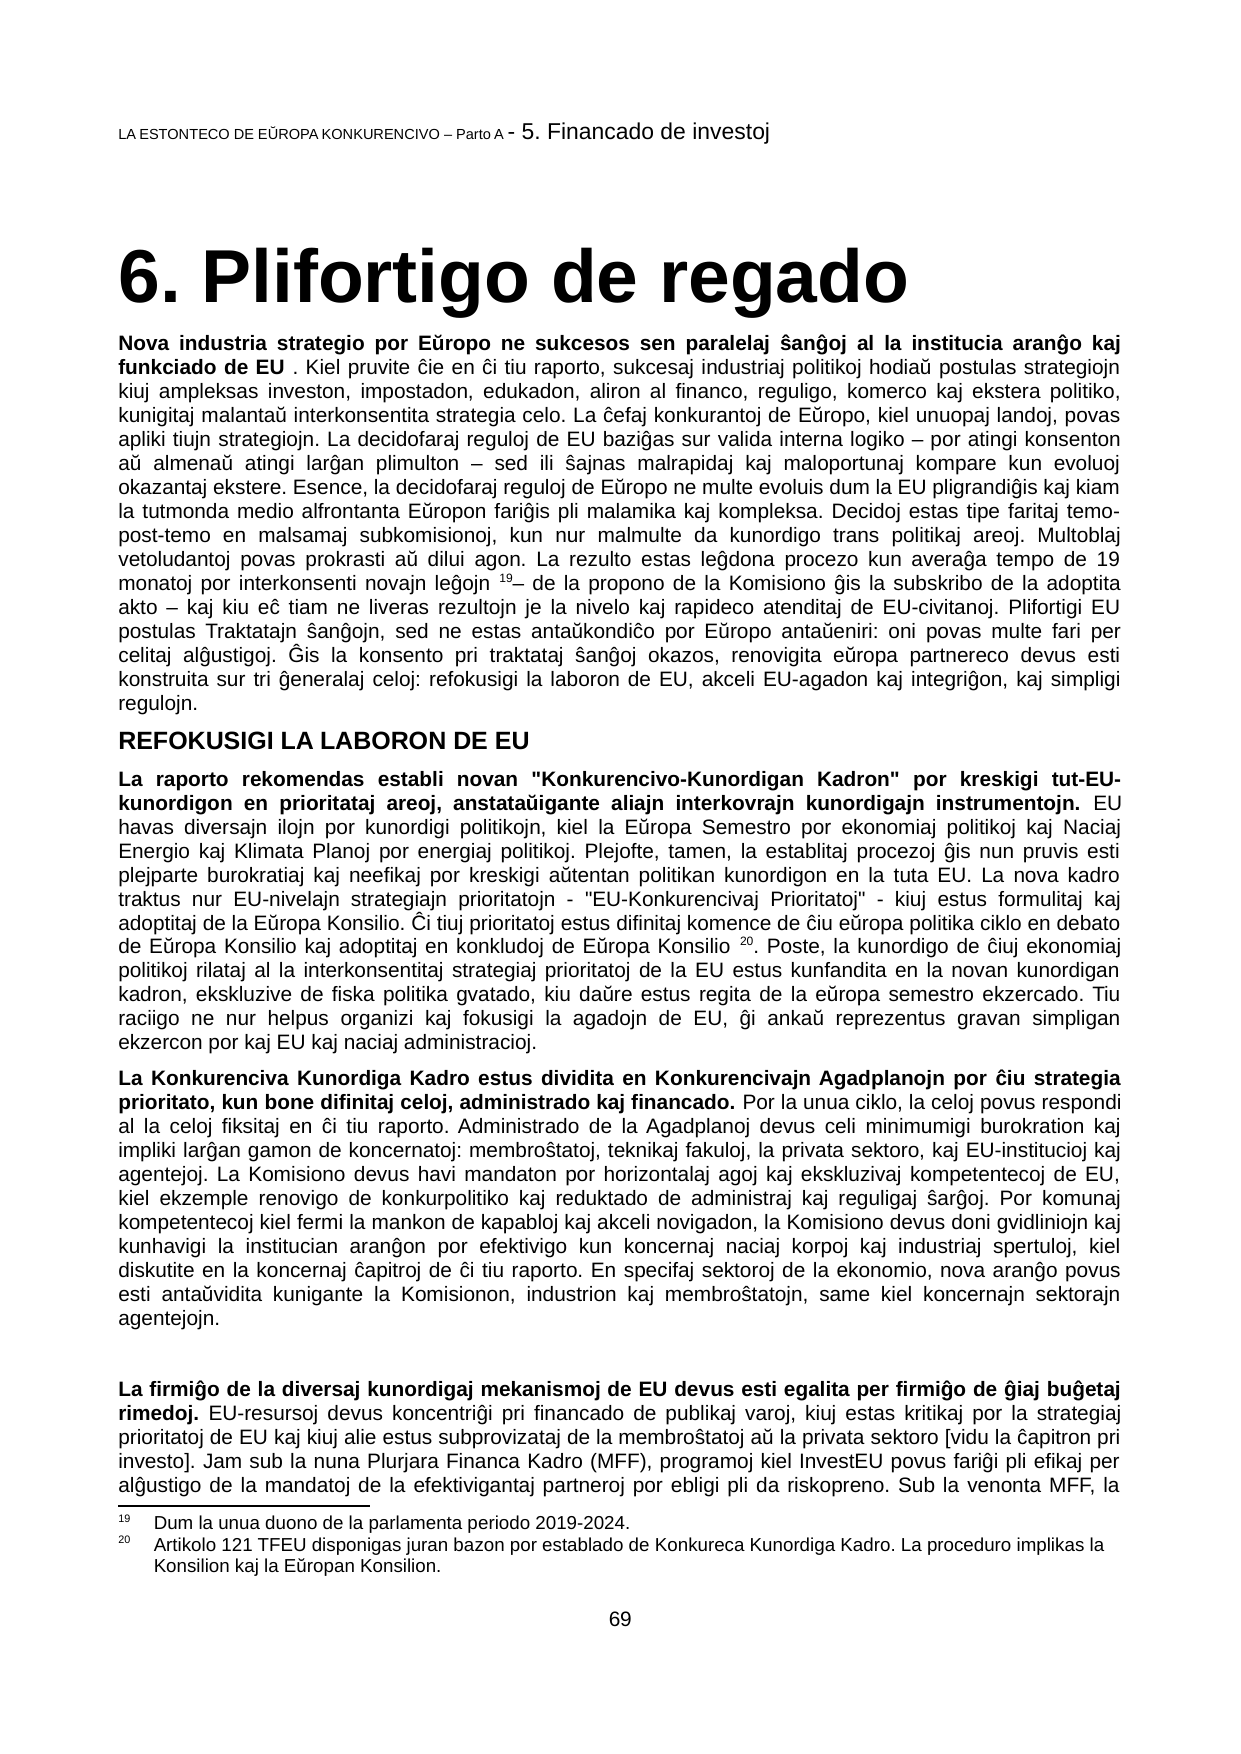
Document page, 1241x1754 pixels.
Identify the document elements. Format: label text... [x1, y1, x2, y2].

text Nova industria strategio por Eŭropo ne sukcesos sen paralelaj ŝanĝoj al la institucia aranĝo kaj funkciado de EU . Kiel pruvite ĉie en ĉi tiu raporto, sukcesaj industriaj politikoj hodiaŭ postulas strategiojn kiuj ampleksas investon, impostadon, edukadon, aliron al financo, reguligo, komerco kaj ekstera politiko, kunigitaj malantaŭ interkonsentita strategia celo. La ĉefaj konkurantoj de Eŭropo, kiel unuopaj landoj, povas apliki tiujn strategiojn. La decidofaraj reguloj de EU baziĝas sur valida interna logiko – por atingi konsenton aŭ almenaŭ atingi larĝan plimulton – sed ili ŝajnas malrapidaj kaj maloportunaj kompare kun evoluoj okazantaj ekstere. Esence, la decidofaraj reguloj de Eŭropo ne multe evoluis dum la EU pligrandiĝis kaj kiam la tutmonda medio alfrontanta Eŭropon fariĝis pli malamika kaj kompleksa. Decidoj estas tipe faritaj temo-post-temo en malsamaj subkomisionoj, kun nur malmulte da kunordigo trans politikaj areoj. Multoblaj vetoludantoj povas prokrasti aŭ dilui agon. La rezulto estas leĝdona procezo kun averaĝa tempo de 19 monatoj por interkonsenti novajn leĝojn – de la propono de la Komisiono ĝis la subskribo de la adoptita akto – kaj kiu eĉ tiam ne liveras rezultojn je la nivelo kaj rapideco atenditaj de EU-civitanoj. Plifortigi EU postulas Traktatajn ŝanĝojn, sed ne estas antaŭkondiĉo por Eŭropo antaŭeniri: oni povas multe fari per celitaj alĝustigoj. Ĝis la konsento pri traktataj ŝanĝoj okazos, renovigita eŭropa partnereco devus esti konstruita sur tri ĝeneralaj celoj: refokusigi la laboron de EU, akceli EU-agadon kaj integriĝon, kaj simpligi regulojn. [118, 331, 1122, 714]
text Dum la unua duono de la parlamenta periodo 2019-2024. [118, 1512, 1122, 1534]
text Artikolo 121 TFEU disponigas juran bazon por establado de Konkureca Kunordiga Kadro. La proceduro implikas la Konsilion kaj la Eŭropan Konsilion. [118, 1534, 1122, 1577]
text La raporto rekomendas establi novan "Konkurencivo-Kunordigan Kadron" por kreskigi tut-EU-kunordigon en prioritataj areoj, anstataŭigante aliajn interkovrajn kunordigajn instrumentojn. EU havas diversajn ilojn por kunordigi politikojn, kiel la Eŭropa Semestro por ekonomiaj politikoj kaj Naciaj Energio kaj Klimata Planoj por energiaj politikoj. Plejofte, tamen, la establitaj procezoj ĝis nun pruvis esti plejparte burokratiaj kaj neefikaj por kreskigi aŭtentan politikan kunordigon en la tuta EU. La nova kadro traktus nur EU-nivelajn strategiajn prioritatojn - "EU-Konkurencivaj Prioritatoj" - kiuj estus formulitaj kaj adoptitaj de la Eŭropa Konsilio. Ĉi tiuj prioritatoj estus difinitaj komence de ĉiu eŭropa politika ciklo en debato de Eŭropa Konsilio kaj adoptitaj en konkludoj de Eŭropa Konsilio . Poste, la kunordigo de ĉiuj ekonomiaj politikoj rilataj al la interkonsentitaj strategiaj prioritatoj de la EU estus kunfandita en la novan kunordigan kadron, ekskluzive de fiska politika gvatado, kiu daŭre estus regita de la eŭropa semestro ekzercado. Tiu raciigo ne nur helpus organizi kaj fokusigi la agadojn de EU, ĝi ankaŭ reprezentus gravan simpligan ekzercon por kaj EU kaj naciaj administracioj. [118, 767, 1122, 1054]
text La firmiĝo de la diversaj kunordigaj mekanismoj de EU devus esti egalita per firmiĝo de ĝiaj buĝetaj rimedoj. EU-resursoj devus koncentriĝi pri financado de publikaj varoj, kiuj estas kritikaj por la strategiaj prioritatoj de EU kaj kiuj alie estus subprovizataj de la membroŝtatoj aŭ la privata sektoro [vidu la ĉapitron pri investo]. Jam sub la nuna Plurjara Financa Kadro (MFF), programoj kiel InvestEU povus fariĝi pli efikaj per alĝustigo de la mandatoj de la efektivigantaj partneroj por ebligi pli da riskopreno. Sub la venonta MFF, la [118, 1377, 1122, 1497]
subtitle 6. Plifortigo de regado [118, 232, 1122, 318]
text REFOKUSIGI LA LABORON DE EU [118, 726, 1122, 755]
text La Konkurenciva Kunordiga Kadro estus dividita en Konkurencivajn Agadplanojn por ĉiu strategia prioritato, kun bone difinitaj celoj, administrado kaj financado. Por la unua ciklo, la celoj povus respondi al la celoj fiksitaj en ĉi tiu raporto. Administrado de la Agadplanoj devus celi minimumigi burokration kaj impliki larĝan gamon de koncernatoj: membroŝtatoj, teknikaj fakuloj, la privata sektoro, kaj EU-institucioj kaj agentejoj. La Komisiono devus havi mandaton por horizontalaj agoj kaj ekskluzivaj kompetentecoj de EU, kiel ekzemple renovigo de konkurpolitiko kaj reduktado de administraj kaj reguligaj ŝarĝoj. Por komunaj kompetentecoj kiel fermi la mankon de kapabloj kaj akceli novigadon, la Komisiono devus doni gvidliniojn kaj kunhavigi la institucian aranĝon por efektivigo kun koncernaj naciaj korpoj kaj industriaj spertuloj, kiel diskutite en la koncernaj ĉapitroj de ĉi tiu raporto. En specifaj sektoroj de la ekonomio, nova aranĝo povus esti antaŭvidita kunigante la Komisionon, industrion kaj membroŝtatojn, same kiel koncernajn sektorajn agentejojn. [118, 1066, 1122, 1329]
